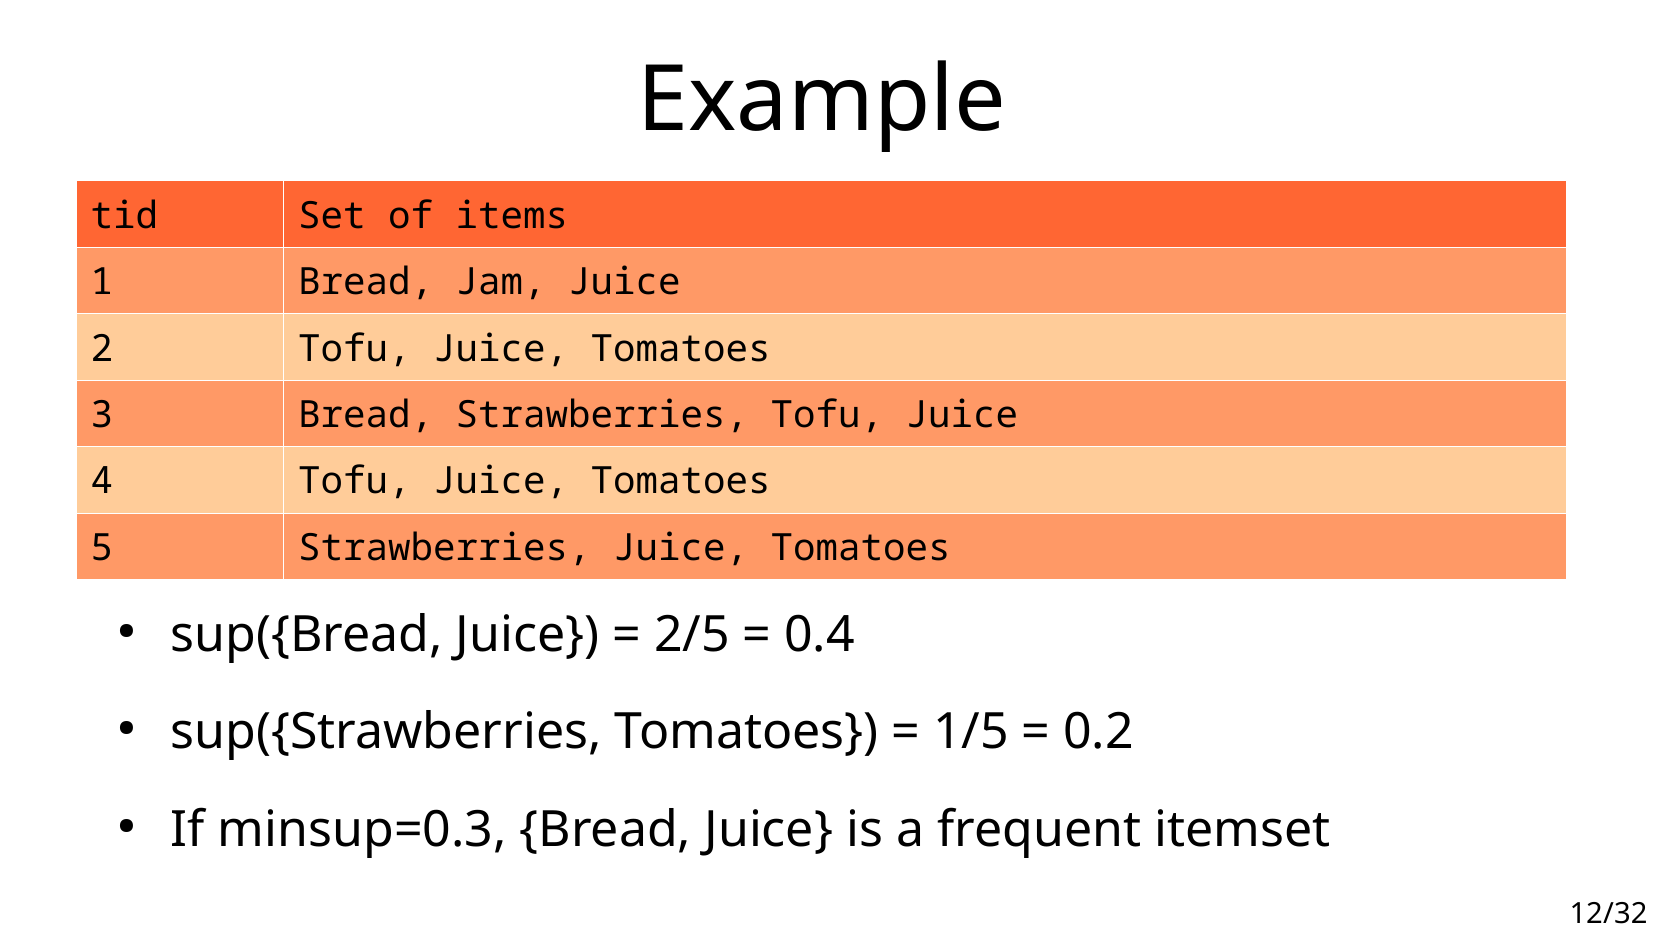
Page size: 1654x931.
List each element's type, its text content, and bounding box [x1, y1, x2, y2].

table_cell Strawberries, Juice, Tomatoes [284, 514, 1566, 579]
table_cell Bread, Jam, Juice [284, 248, 1566, 313]
table_cell 1 [77, 248, 283, 313]
table_header Set of items [284, 181, 1566, 247]
table_cell Bread, Strawberries, Tofu, Juice [284, 381, 1566, 446]
title Example [77, 20, 1567, 170]
table_cell 4 [77, 447, 283, 513]
table_cell Tofu, Juice, Tomatoes [284, 314, 1566, 380]
table_header tid [77, 181, 283, 247]
table_cell 5 [77, 514, 283, 579]
table_cell 2 [77, 314, 283, 380]
table_cell Tofu, Juice, Tomatoes [284, 447, 1566, 513]
table_cell 3 [77, 381, 283, 446]
list sup({Bread, Juice}) = 2/5 = 0.4 sup({Strawberries, Tomatoes}) = 1/5 = 0.2 If minsup=0.3, {Bread, Juice} is a frequent itemset [99, 597, 1588, 886]
